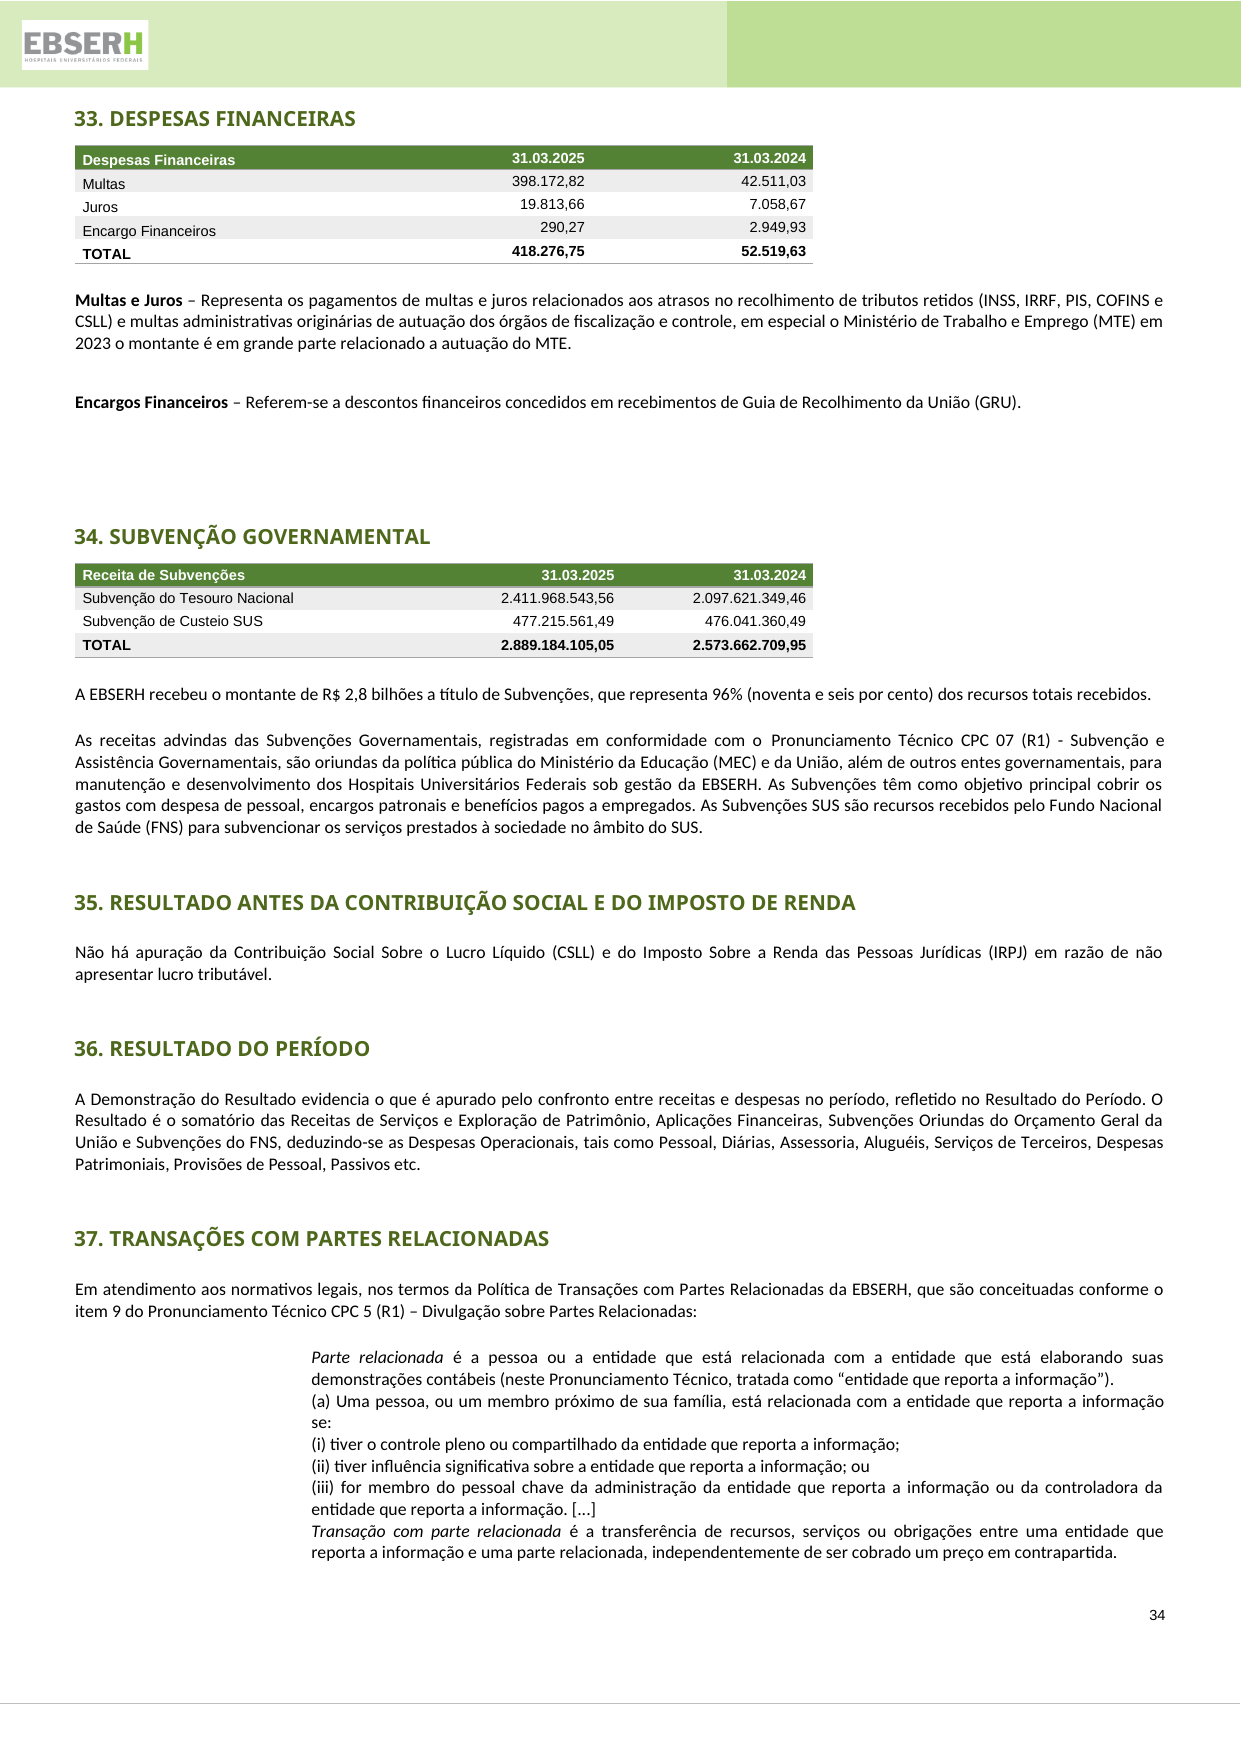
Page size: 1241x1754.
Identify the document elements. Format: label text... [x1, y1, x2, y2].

table_cell TOTAL [75, 239, 442, 263]
table_cell 290,27 [442, 216, 592, 239]
text (ii) tiver influência significativa sobre a entidade que reporta a informação; ou [311, 1455, 1165, 1476]
list SUBVENÇÃO GOVERNAMENTAL [74, 522, 1165, 550]
table_cell 2.411.968.543,56 [493, 588, 621, 610]
table_cell 476.041.360,49 [621, 610, 813, 633]
table_cell Juros [75, 192, 442, 216]
text Encargos Financeiros – Referem-se a descontos financeiros concedidos em recebimentos de Guia de Recolhimento da União (GRU). [75, 391, 1165, 413]
table_cell 2.573.662.709,95 [621, 633, 813, 657]
table_cell 7.058,67 [592, 192, 813, 216]
text A Demonstração do Resultado evidencia o que é apurado pelo confronto entre receitas e despesas no período, refletido no Resultado do Período. O Resultado é o somatório das Receitas de Serviços e Exploração de Patrimônio, Aplicações Financeiras, Subvenções Oriundas do Orçamento Geral da União e Subvenções do FNS, deduzindo-se as Despesas Operacionais, tais como Pessoal, Diárias, Assessoria, Aluguéis, Serviços de Terceiros, Despesas Patrimoniais, Provisões de Pessoal, Passivos etc. [75, 1088, 1165, 1174]
table_cell Encargo Financeiros [75, 216, 442, 239]
table_cell 418.276,75 [442, 239, 592, 263]
table_cell TOTAL [75, 633, 493, 657]
text As receitas advindas das Subvenções Governamentais, registradas em conformidade com o Pronunciamento Técnico CPC 07 (R1) - Subvenção e Assistência Governamentais, são oriundas da política pública do Ministério da Educação (MEC) e da União, além de outros entes governamentais, para manutenção e desenvolvimento dos Hospitais Universitários Federais sob gestão da EBSERH. As Subvenções têm como objetivo principal cobrir os gastos com despesa de pessoal, encargos patronais e benefícios pagos a empregados. As Subvenções SUS são recursos recebidos pelo Fundo Nacional de Saúde (FNS) para subvencionar os serviços prestados à sociedade no âmbito do SUS. [75, 729, 1165, 838]
text (i) tiver o controle pleno ou compartilhado da entidade que reporta a informação; [311, 1433, 1165, 1455]
list DESPESAS FINANCEIRAS [74, 104, 1165, 133]
text Em atendimento aos normativos legais, nos termos da Política de Transações com Partes Relacionadas da EBSERH, que são conceituadas conforme o item 9 do Pronunciamento Técnico CPC 5 (R1) – Divulgação sobre Partes Relacionadas: [75, 1278, 1165, 1321]
table_cell 52.519,63 [592, 239, 813, 263]
list TRANSAÇÕES COM PARTES RELACIONADAS [74, 1224, 1165, 1253]
table_cell Multas [75, 170, 442, 192]
table_cell 2.889.184.105,05 [493, 633, 621, 657]
list RESULTADO ANTES DA CONTRIBUIÇÃO SOCIAL E DO IMPOSTO DE RENDA [74, 888, 1165, 916]
table_header Despesas Financeiras [75, 146, 442, 169]
table_cell 2.949,93 [592, 216, 813, 239]
text Não há apuração da Contribuição Social Sobre o Lucro Líquido (CSLL) e do Imposto Sobre a Renda das Pessoas Jurídicas (IRPJ) em razão de não apresentar lucro tributável. [75, 941, 1165, 984]
text Multas e Juros – Representa os pagamentos de multas e juros relacionados aos atrasos no recolhimento de tributos retidos (INSS, IRRF, PIS, COFINS e CSLL) e multas administrativas originárias de autuação dos órgãos de fiscalização e controle, em especial o Ministério de Trabalho e Emprego (MTE) em 2023 o montante é em grande parte relacionado a autuação do MTE. [75, 289, 1165, 354]
table_cell Subvenção de Custeio SUS [75, 610, 493, 633]
table_cell 477.215.561,49 [493, 610, 621, 633]
table_header 31.03.2024 [592, 146, 813, 169]
text A EBSERH recebeu o montante de R$ 2,8 bilhões a título de Subvenções, que representa 96% (noventa e seis por cento) dos recursos totais recebidos. [75, 683, 1165, 704]
text (a) Uma pessoa, ou um membro próximo de sua família, está relacionada com a entidade que reporta a informação se: [311, 1390, 1165, 1433]
table_cell 19.813,66 [442, 192, 592, 216]
table_header 31.03.2025 [442, 146, 592, 169]
text Parte relacionada é a pessoa ou a entidade que está relacionada com a entidade que está elaborando suas demonstrações contábeis (neste Pronunciamento Técnico, tratada como “entidade que reporta a informação”). [311, 1346, 1165, 1390]
table_cell 398.172,82 [442, 170, 592, 192]
table_cell 42.511,03 [592, 170, 813, 192]
table_cell 2.097.621.349,46 [621, 588, 813, 610]
table_header 31.03.2024 [621, 564, 813, 586]
text Transação com parte relacionada é a transferência de recursos, serviços ou obrigações entre uma entidade que reporta a informação e uma parte relacionada, independentemente de ser cobrado um preço em contrapartida. [311, 1520, 1165, 1563]
list RESULTADO DO PERÍODO [74, 1034, 1165, 1063]
table_header Receita de Subvenções [75, 564, 493, 586]
text (iii) for membro do pessoal chave da administração da entidade que reporta a informação ou da controladora da entidade que reporta a informação. [...] [311, 1476, 1165, 1520]
table_header 31.03.2025 [493, 564, 621, 586]
table_cell Subvenção do Tesouro Nacional [75, 588, 493, 610]
